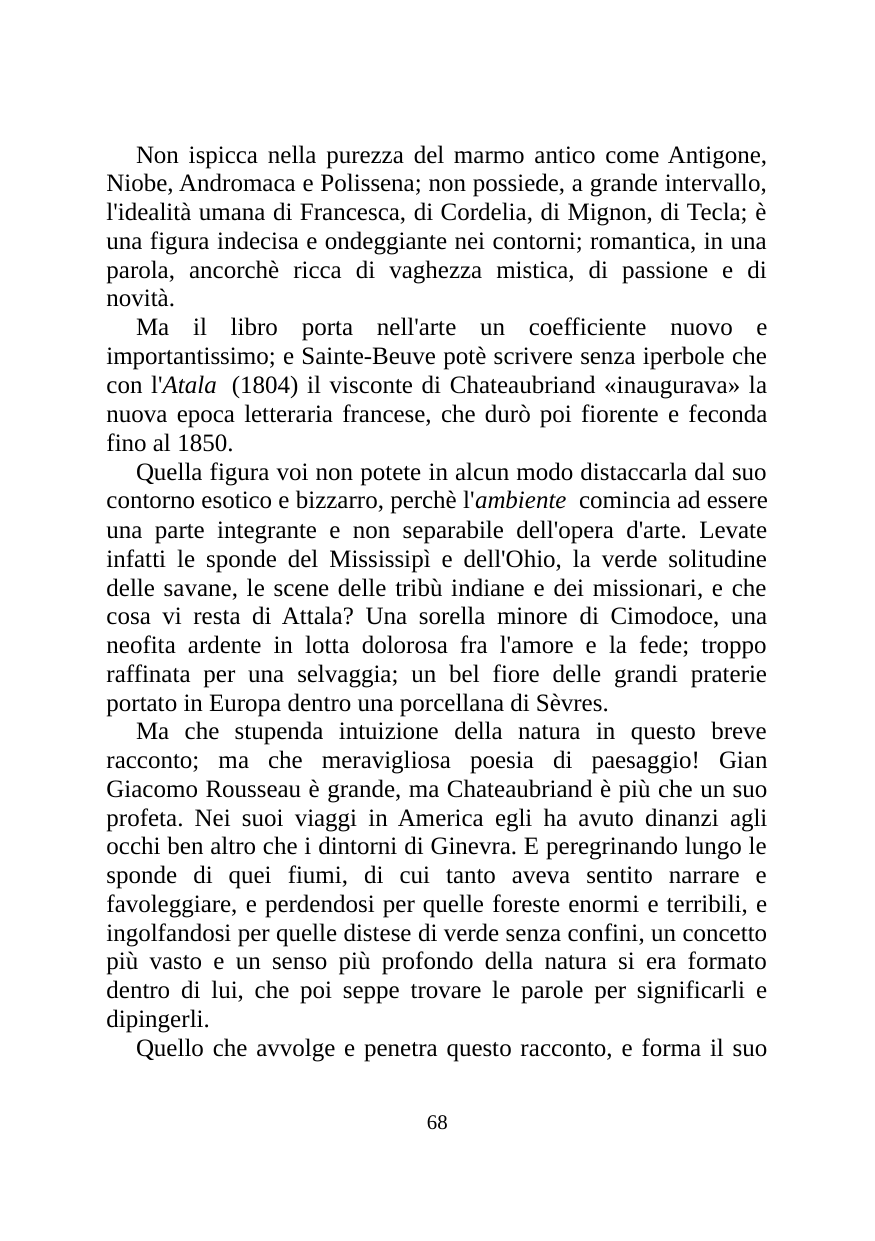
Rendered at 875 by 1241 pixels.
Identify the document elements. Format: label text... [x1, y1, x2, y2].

text Non ispicca nella purezza del marmo antico come Antigone, Niobe, Andromaca e Polissena; non possiede, a grande intervallo, l'idealità umana di Francesca, di Cordelia, di Mignon, di Tecla; è una figura indecisa e ondeggiante nei contorni; romantica, in una parola, ancorchè ricca di vaghezza mistica, di passione e di novità. [106, 140, 768, 312]
text Quella figura voi non potete in alcun modo distaccarla dal suo contorno esotico e bizzarro, perchè l'ambiente comincia ad essere una parte integrante e non separabile dell'opera d'arte. Levate infatti le sponde del Mississipì e dell'Ohio, la verde solitudine delle savane, le scene delle tribù indiane e dei missionari, e che cosa vi resta di Attala? Una sorella minore di Cimodoce, una neofita ardente in lotta dolorosa fra l'amore e la fede; troppo raffinata per una selvaggia; un bel fiore delle grandi praterie portato in Europa dentro una porcellana di Sèvres. [106, 457, 768, 716]
text Ma che stupenda intuizione della natura in questo breve racconto; ma che meravigliosa poesia di paesaggio! Gian Giacomo Rousseau è grande, ma Chateaubriand è più che un suo profeta. Nei suoi viaggi in America egli ha avuto dinanzi agli occhi ben altro che i dintorni di Ginevra. E peregrinando lungo le sponde di quei fiumi, di cui tanto aveva sentito narrare e favoleggiare, e perdendosi per quelle foreste enormi e terribili, e ingolfandosi per quelle distese di verde senza confini, un concetto più vasto e un senso più profondo della natura si era formato dentro di lui, che poi seppe trovare le parole per significarli e dipingerli. [106, 716, 768, 1033]
text Quello che avvolge e penetra questo racconto, e forma il suo [106, 1033, 768, 1061]
text Ma il libro porta nell'arte un coefficiente nuovo e importantissimo; e Sainte-Beuve potè scrivere senza iperbole che con l'Atala (1804) il visconte di Chateaubriand «inaugurava» la nuova epoca letteraria francese, che durò poi fiorente e feconda fino al 1850. [106, 312, 768, 457]
